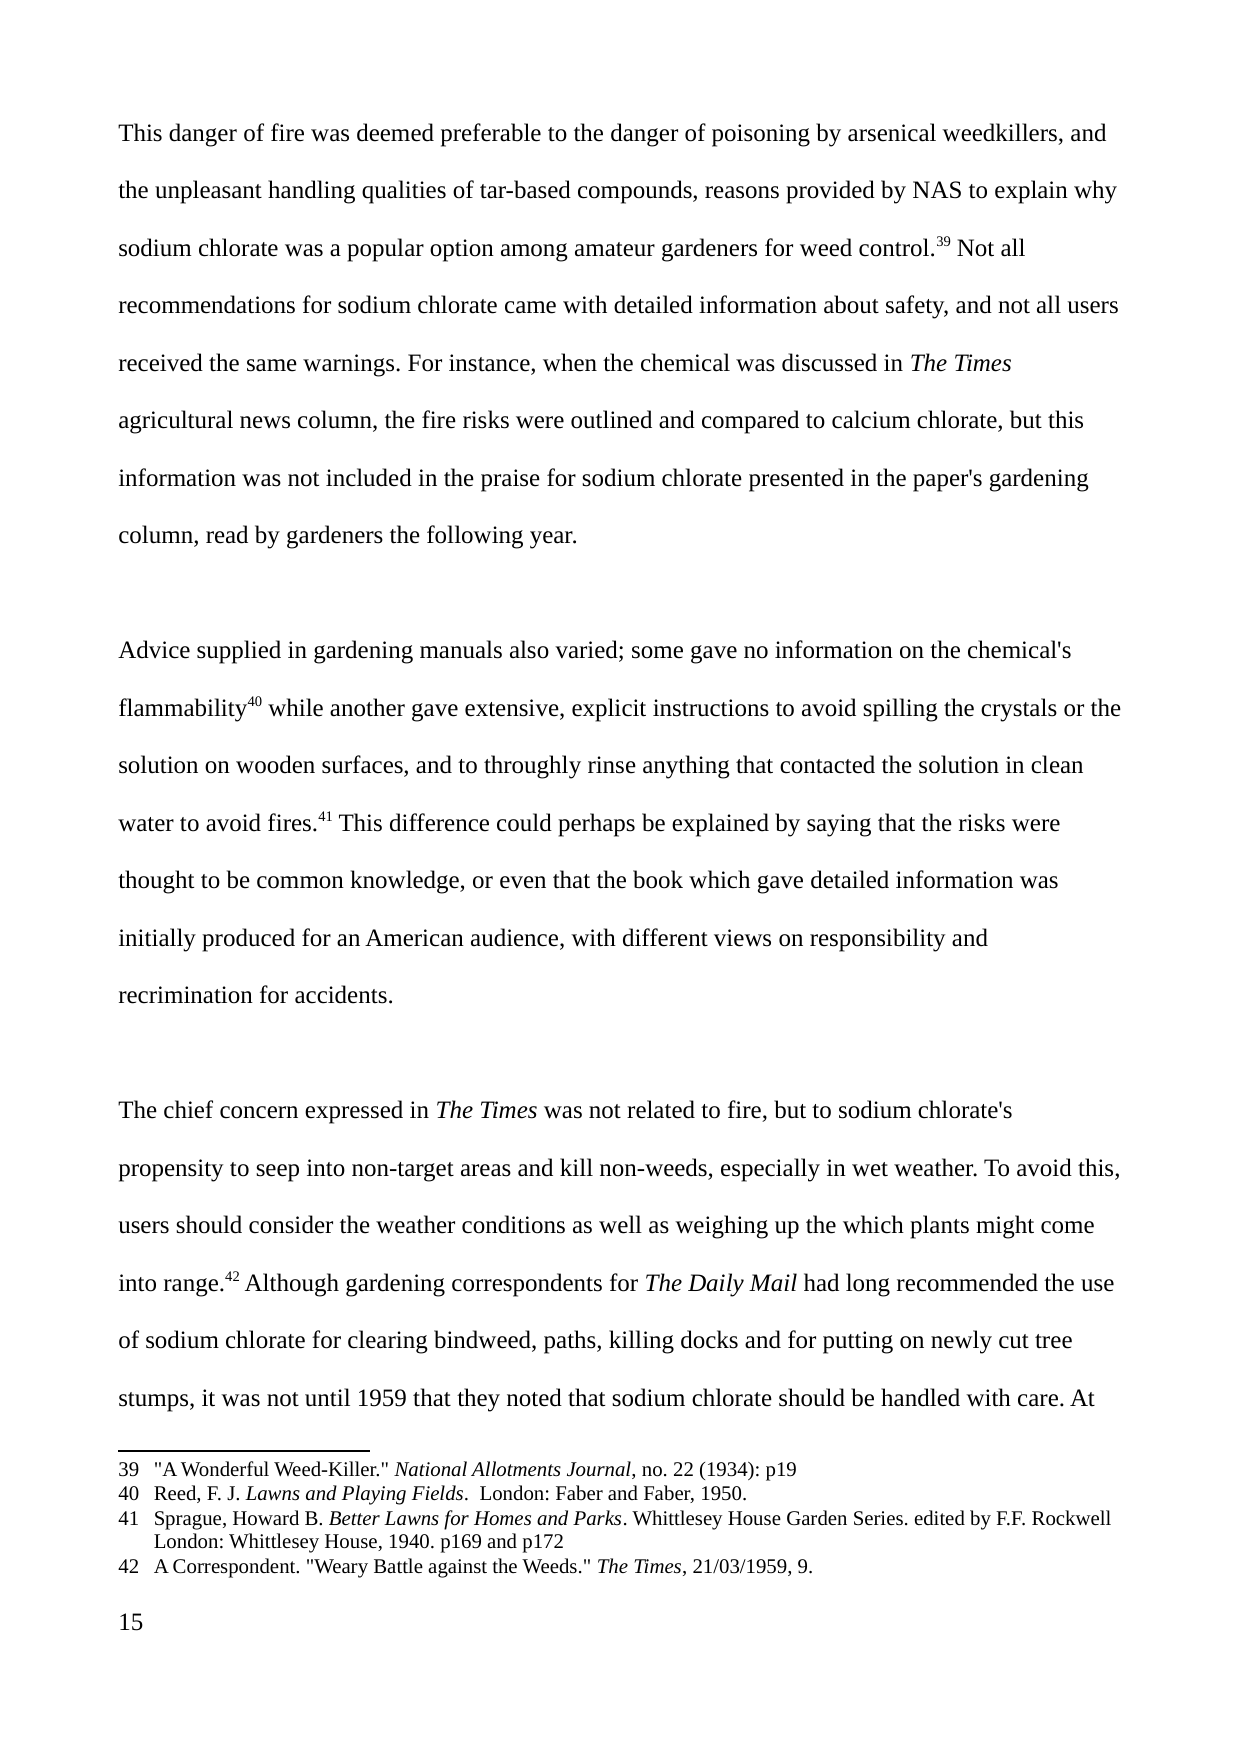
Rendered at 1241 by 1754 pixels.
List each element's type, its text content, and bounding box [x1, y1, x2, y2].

text Reed, F. J. Lawns and Playing Fields. London: Faber and Faber, 1950. [118, 1481, 1122, 1505]
text Sprague, Howard B. Better Lawns for Homes and Parks. Whittlesey House Garden Series. edited by F.F. Rockwell London: Whittlesey House, 1940. p169 and p172 [118, 1505, 1122, 1553]
text A Correspondent. "Weary Battle against the Weeds." The Times, 21/03/1959, 9. [118, 1553, 1122, 1578]
text "A Wonderful Weed-Killer." National Allotments Journal, no. 22 (1934): p19 [118, 1457, 1122, 1481]
text This danger of fire was deemed preferable to the danger of poisoning by arsenical weedkillers, and the unpleasant handling qualities of tar-based compounds, reasons provided by NAS to explain why sodium chlorate was a popular option among amateur gardeners for weed control. Not all recommendations for sodium chlorate came with detailed information about safety, and not all users received the same warnings. For instance, when the chemical was discussed in The Times agricultural news column, the fire risks were outlined and compared to calcium chlorate, but this information was not included in the praise for sodium chlorate presented in the paper's gardening column, read by gardeners the following year. [118, 118, 1122, 549]
text Advice supplied in gardening manuals also varied; some gave no information on the chemical's flammability while another gave extensive, explicit instructions to avoid spilling the crystals or the solution on wooden surfaces, and to throughly rinse anything that contacted the solution in clean water to avoid fires. This difference could perhaps be explained by saying that the risks were thought to be common knowledge, or even that the book which gave detailed information was initially produced for an American audience, with different views on responsibility and recrimination for accidents. [118, 636, 1122, 1009]
text The chief concern expressed in The Times was not related to fire, but to sodium chlorate's propensity to seep into non-target areas and kill non-weeds, especially in wet weather. To avoid this, users should consider the weather conditions as well as weighing up the which plants might come into range. Although gardening correspondents for The Daily Mail had long recommended the use of sodium chlorate for clearing bindweed, paths, killing docks and for putting on newly cut tree stumps, it was not until 1959 that they noted that sodium chlorate should be handled with care. At [118, 1096, 1122, 1412]
